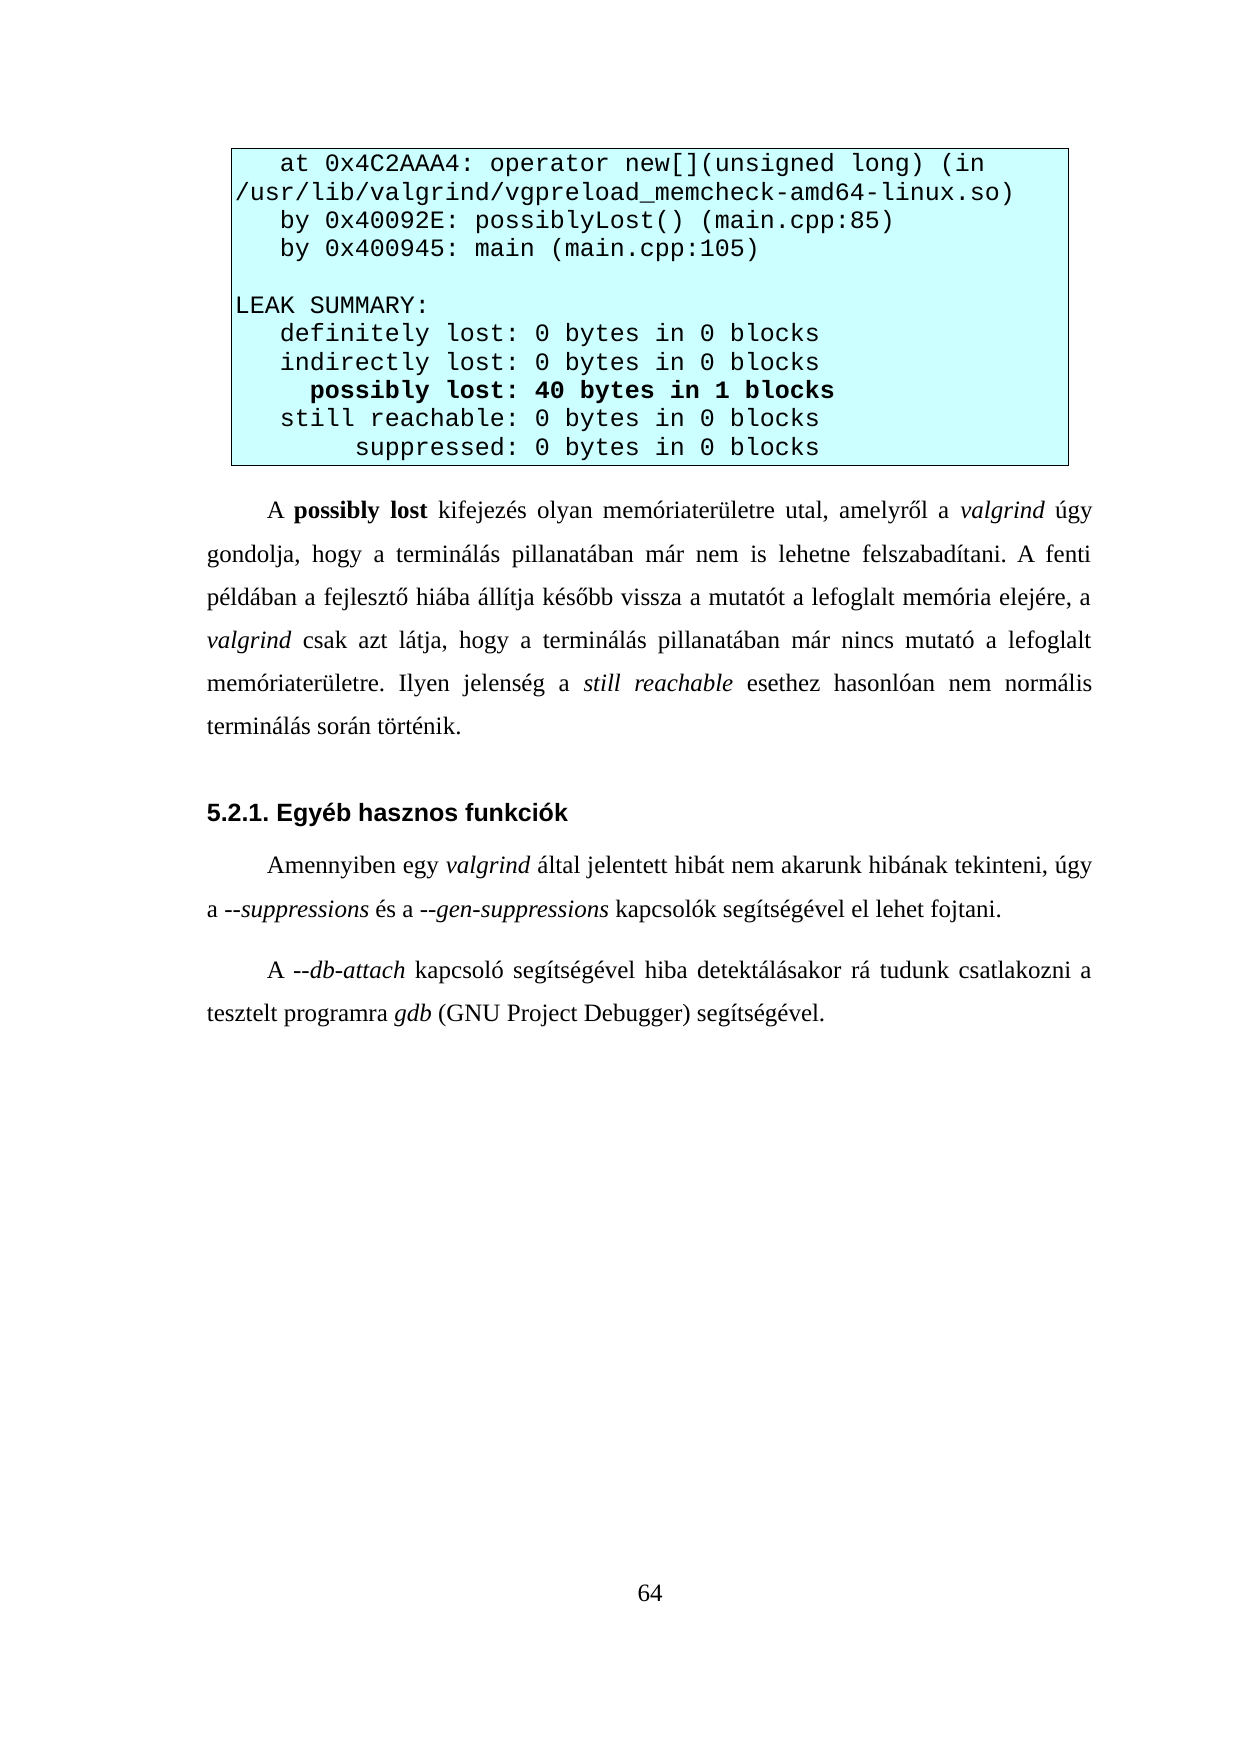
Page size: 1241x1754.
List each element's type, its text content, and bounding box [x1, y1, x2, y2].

subtitle Egyéb hasznos funkciók [207, 798, 1093, 826]
text A possibly lost kifejezés olyan memóriaterületre utal, amelyről a valgrind úgy gondolja, hogy a terminálás pillanatában már nem is lehetne felszabadítani. A fenti példában a fejlesztő hiába állítja később vissza a mutatót a lefoglalt memória elejére, a valgrind csak azt látja, hogy a terminálás pillanatában már nincs mutató a lefoglalt memóriaterületre. Ilyen jelenség a still reachable esethez hasonlóan nem normális terminálás során történik. [207, 496, 1093, 740]
text at 0x4C2AAA4: operator new[](unsigned long) (in /usr/lib/valgrind/vgpreload_memcheck-amd64-linux.so) by 0x40092E: possiblyLost() (main.cpp:85) by 0x400945: main (main.cpp:105) LEAK SUMMARY: definitely lost: 0 bytes in 0 blocks indirectly lost: 0 bytes in 0 blocks possibly lost: 40 bytes in 1 blocks still reachable: 0 bytes in 0 blocks suppressed: 0 bytes in 0 blocks [232, 149, 1068, 465]
text A --db-attach kapcsoló segítségével hiba detektálásakor rá tudunk csatlakozni a tesztelt programra gdb (GNU Project Debugger) segítségével. [207, 955, 1093, 1027]
text Amennyiben egy valgrind által jelentett hibát nem akarunk hibának tekinteni, úgy a --suppressions és a --gen-suppressions kapcsolók segítségével el lehet fojtani. [207, 851, 1093, 922]
